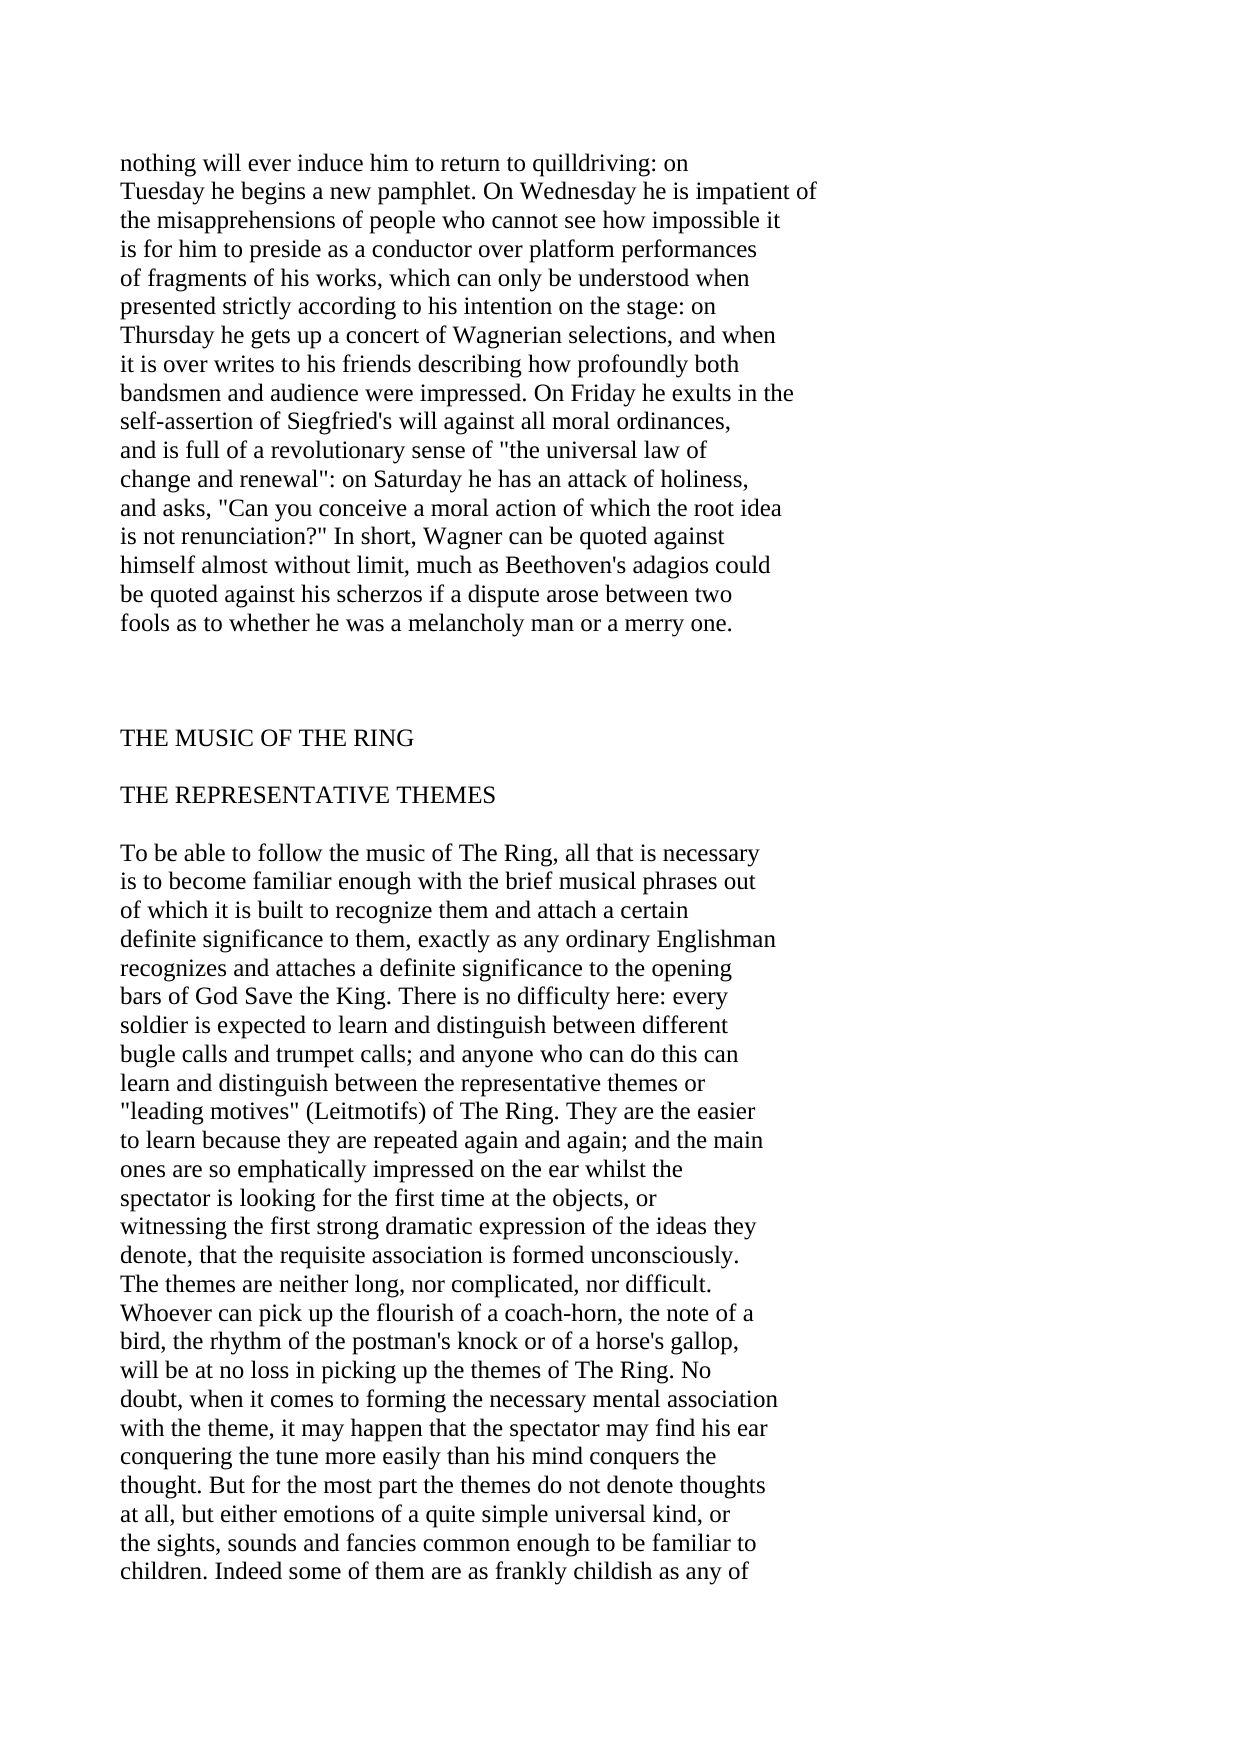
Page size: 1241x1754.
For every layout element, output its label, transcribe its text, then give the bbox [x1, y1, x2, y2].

text "leading motives" (Leitmotifs) of The Ring. They are the easier [120, 1096, 1120, 1125]
text learn and distinguish between the representative themes or [120, 1068, 1120, 1096]
text Thursday he gets up a concert of Wagnerian selections, and when [120, 320, 1120, 349]
text witnessing the first strong dramatic expression of the ideas they [120, 1211, 1120, 1240]
text bugle calls and trumpet calls; and anyone who can do this can [120, 1039, 1120, 1068]
text and is full of a revolutionary sense of "the universal law of [120, 435, 1120, 464]
text and asks, "Can you conceive a moral action of which the root idea [120, 493, 1120, 521]
text ones are so emphatically impressed on the ear whilst the [120, 1154, 1120, 1183]
text conquering the tune more easily than his mind conquers the [120, 1441, 1120, 1470]
text is for him to preside as a conductor over platform performances [120, 234, 1120, 263]
text fools as to whether he was a melancholy man or a merry one. [120, 608, 1120, 636]
text thought. But for the most part the themes do not denote thoughts [120, 1470, 1120, 1499]
text children. Indeed some of them are as frankly childish as any of [120, 1556, 1120, 1585]
text with the theme, it may happen that the spectator may find his ear [120, 1413, 1120, 1441]
text of which it is built to recognize them and attach a certain [120, 895, 1120, 924]
text self-assertion of Siegfried's will against all moral ordinances, [120, 406, 1120, 435]
text to learn because they are repeated again and again; and the main [120, 1125, 1120, 1154]
text it is over writes to his friends describing how profoundly both [120, 349, 1120, 378]
text Tuesday he begins a new pamphlet. On Wednesday he is impatient of [120, 176, 1120, 205]
text presented strictly according to his intention on the stage: on [120, 291, 1120, 320]
text soldier is expected to learn and distinguish between different [120, 1010, 1120, 1039]
text the misapprehensions of people who cannot see how impossible it [120, 205, 1120, 234]
text bird, the rhythm of the postman's knock or of a horse's gallop, [120, 1326, 1120, 1355]
text nothing will ever induce him to return to quilldriving: on [120, 148, 1120, 176]
text change and renewal": on Saturday he has an attack of holiness, [120, 464, 1120, 493]
text is to become familiar enough with the brief musical phrases out [120, 866, 1120, 895]
text Whoever can pick up the flourish of a coach-horn, the note of a [120, 1298, 1120, 1326]
text bars of God Save the King. There is no difficulty here: every [120, 981, 1120, 1010]
text denote, that the requisite association is formed unconsciously. [120, 1240, 1120, 1269]
text be quoted against his scherzos if a dispute arose between two [120, 579, 1120, 608]
text of fragments of his works, which can only be understood when [120, 263, 1120, 291]
text THE MUSIC OF THE RING [120, 723, 1120, 751]
text To be able to follow the music of The Ring, all that is necessary [120, 838, 1120, 866]
text the sights, sounds and fancies common enough to be familiar to [120, 1528, 1120, 1556]
text THE REPRESENTATIVE THEMES [120, 780, 1120, 809]
text spectator is looking for the first time at the objects, or [120, 1183, 1120, 1211]
text at all, but either emotions of a quite simple universal kind, or [120, 1499, 1120, 1528]
text doubt, when it comes to forming the necessary mental association [120, 1384, 1120, 1413]
text definite significance to them, exactly as any ordinary Englishman [120, 924, 1120, 953]
text himself almost without limit, much as Beethoven's adagios could [120, 550, 1120, 579]
text will be at no loss in picking up the themes of The Ring. No [120, 1355, 1120, 1384]
text bandsmen and audience were impressed. On Friday he exults in the [120, 378, 1120, 406]
text is not renunciation?" In short, Wagner can be quoted against [120, 521, 1120, 550]
text recognizes and attaches a definite significance to the opening [120, 953, 1120, 981]
text The themes are neither long, nor complicated, nor difficult. [120, 1269, 1120, 1298]
